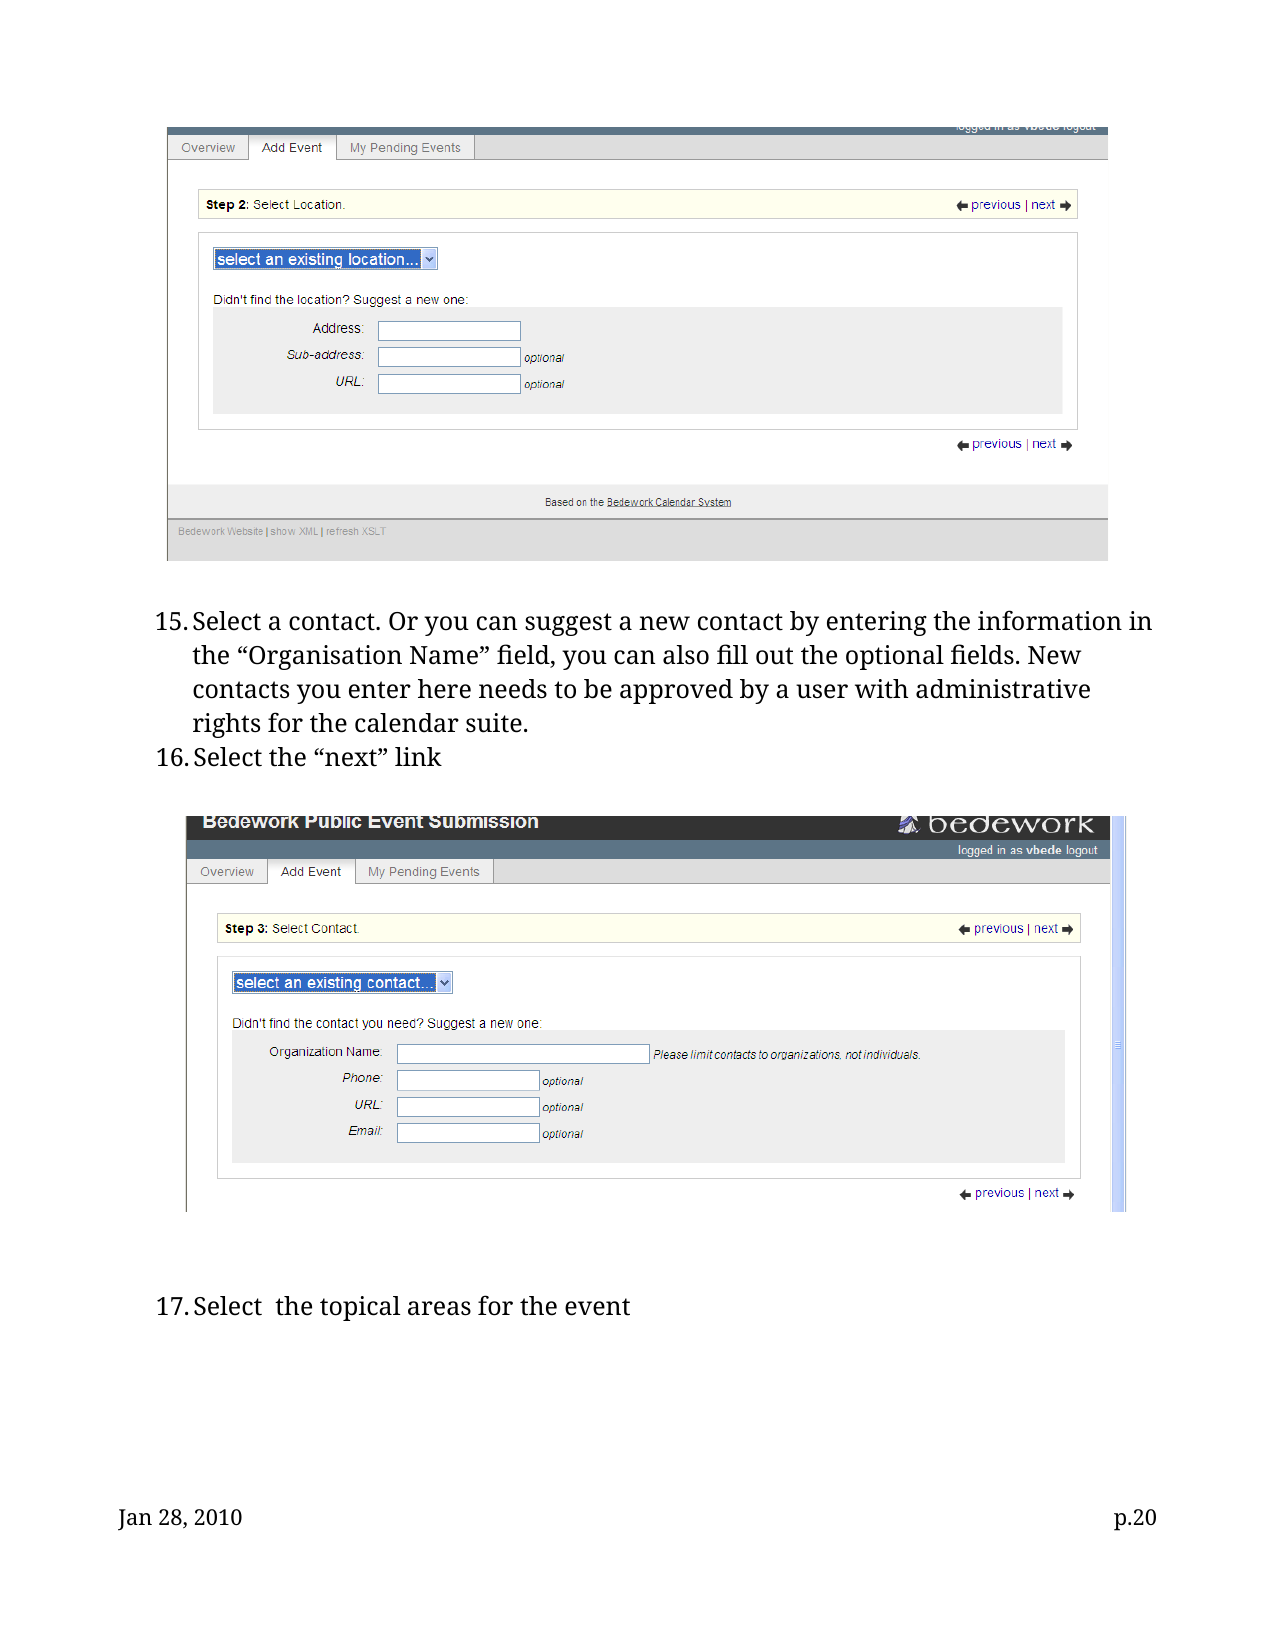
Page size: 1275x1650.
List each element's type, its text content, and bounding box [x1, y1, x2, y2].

list Select the topical areas for the event [156, 1288, 1157, 1323]
list Select the “next” link [156, 739, 1157, 774]
list Select a contact. Or you can suggest a new contact by entering the information in the “Organisation Name” field, you can also fill out the optional fields. New contacts you enter here needs to be approved by a user with administrative rights for the calendar suite. [154, 603, 1157, 739]
picture [166, 127, 1109, 561]
picture [185, 816, 1127, 1212]
